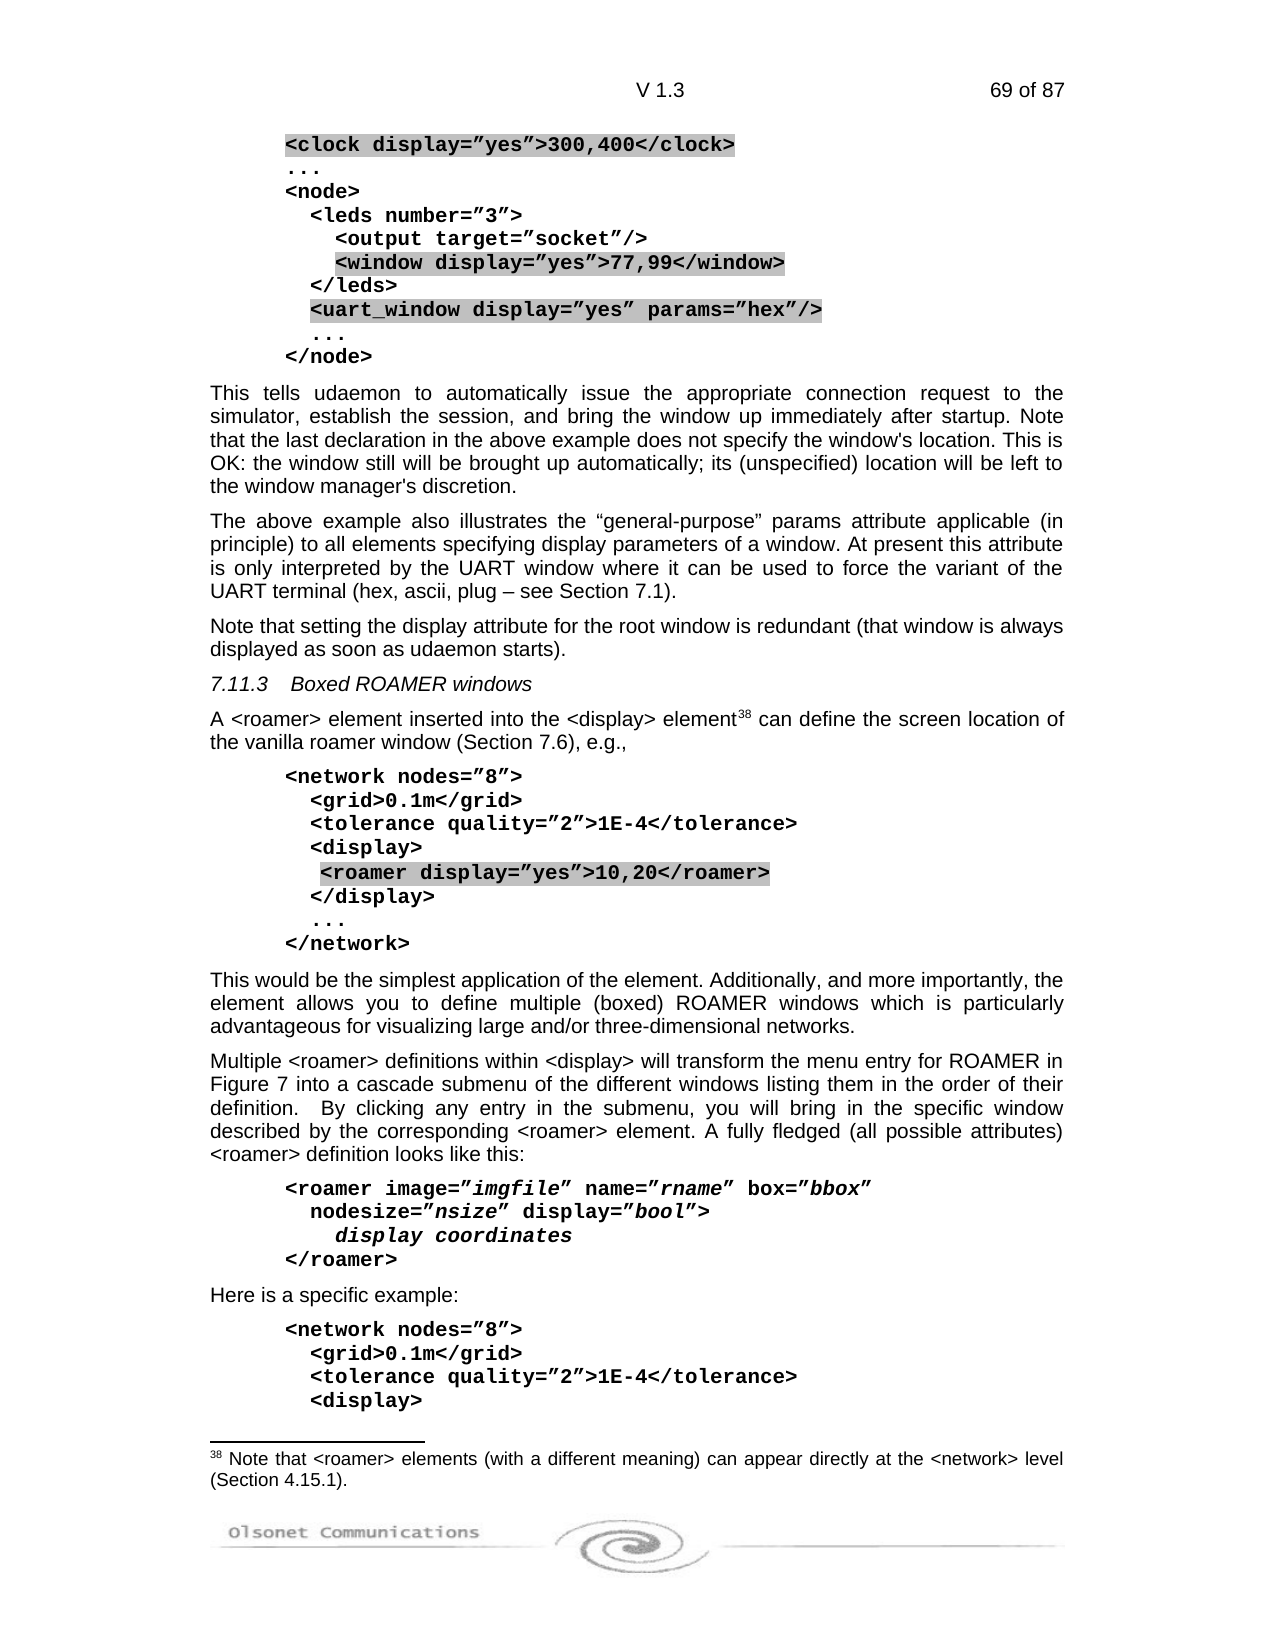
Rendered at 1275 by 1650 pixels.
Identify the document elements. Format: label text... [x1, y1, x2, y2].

text <tolerance quality=”2”>1E-4</tolerance> [210, 813, 1065, 837]
text <roamer display=”yes”>10,20</roamer> [210, 861, 1065, 886]
text Multiple <roamer> definitions within <display> will transform the menu entry for ROAMER in Figure 7 into a cascade submenu of the different windows listing them in the order of their definition. By clicking any entry in the submenu, you will bring in the specific window described by the corresponding <roamer> element. A fully fledged (all possible attributes) <roamer> definition looks like this: [210, 1050, 1065, 1166]
text <network nodes=”8”> [210, 766, 1065, 789]
picture [210, 1504, 1065, 1596]
text <grid>0.1m</grid> [210, 789, 1065, 813]
text A <roamer> element inserted into the <display> element can define the screen location of the vanilla roamer window (Section 7.6), e.g., [210, 708, 1065, 754]
text Here is a specific example: [210, 1284, 1065, 1307]
text <roamer image=”imgfile” name=”rname” box=”bbox” [210, 1178, 1065, 1201]
text nodesize=”nsize” display=”bool”> [210, 1201, 1065, 1225]
text This would be the simplest application of the element. Additionally, and more importantly, the element allows you to define multiple (boxed) ROAMER windows which is particularly advantageous for visualizing large and/or three-dimensional networks. [210, 968, 1065, 1038]
text <display> [210, 837, 1065, 861]
text Note that setting the display attribute for the root window is redundant (that window is always displayed as soon as udaemon starts). [210, 614, 1065, 661]
text </network> [210, 933, 1065, 957]
text <display> [210, 1390, 1065, 1414]
text </node> [210, 346, 1065, 370]
text This tells udaemon to automatically issue the appropriate connection request to the simulator, establish the session, and bring the window up immediately after startup. Note that the last declaration in the above example does not specify the window's location. This is OK: the window still will be brought up automatically; its (unspecified) location will be left to the window manager's discretion. [210, 382, 1065, 498]
text <grid>0.1m</grid> [210, 1343, 1065, 1366]
text </display> [210, 886, 1065, 909]
text <node> [210, 181, 1065, 204]
text display coordinates [210, 1225, 1065, 1249]
text </leds> [210, 276, 1065, 299]
text <window display=”yes”>77,99</window> [210, 252, 1065, 276]
text </roamer> [210, 1249, 1065, 1272]
text <uart_window display=”yes” params=”hex”/> [210, 299, 1065, 323]
text <leds number=”3”> [210, 204, 1065, 228]
text <output target=”socket”/> [210, 228, 1065, 252]
text <clock display=”yes”>300,400</clock> [210, 132, 1065, 157]
text <tolerance quality=”2”>1E-4</tolerance> [210, 1366, 1065, 1390]
text ... [210, 909, 1065, 933]
text <network nodes=”8”> [210, 1319, 1065, 1343]
text The above example also illustrates the “general-purpose” params attribute applicable (in principle) to all elements specifying display parameters of a window. At present this attribute is only interpreted by the UART window where it can be used to force the variant of the UART terminal (hex, ascii, plug – see Section 7.1). [210, 510, 1065, 603]
text ... [210, 157, 1065, 181]
text ... [210, 323, 1065, 346]
subtitle Boxed ROAMER windows [210, 673, 1065, 696]
text Note that <roamer> elements (with a different meaning) can appear directly at the <network> level (Section 4.15.1). [210, 1448, 1065, 1490]
